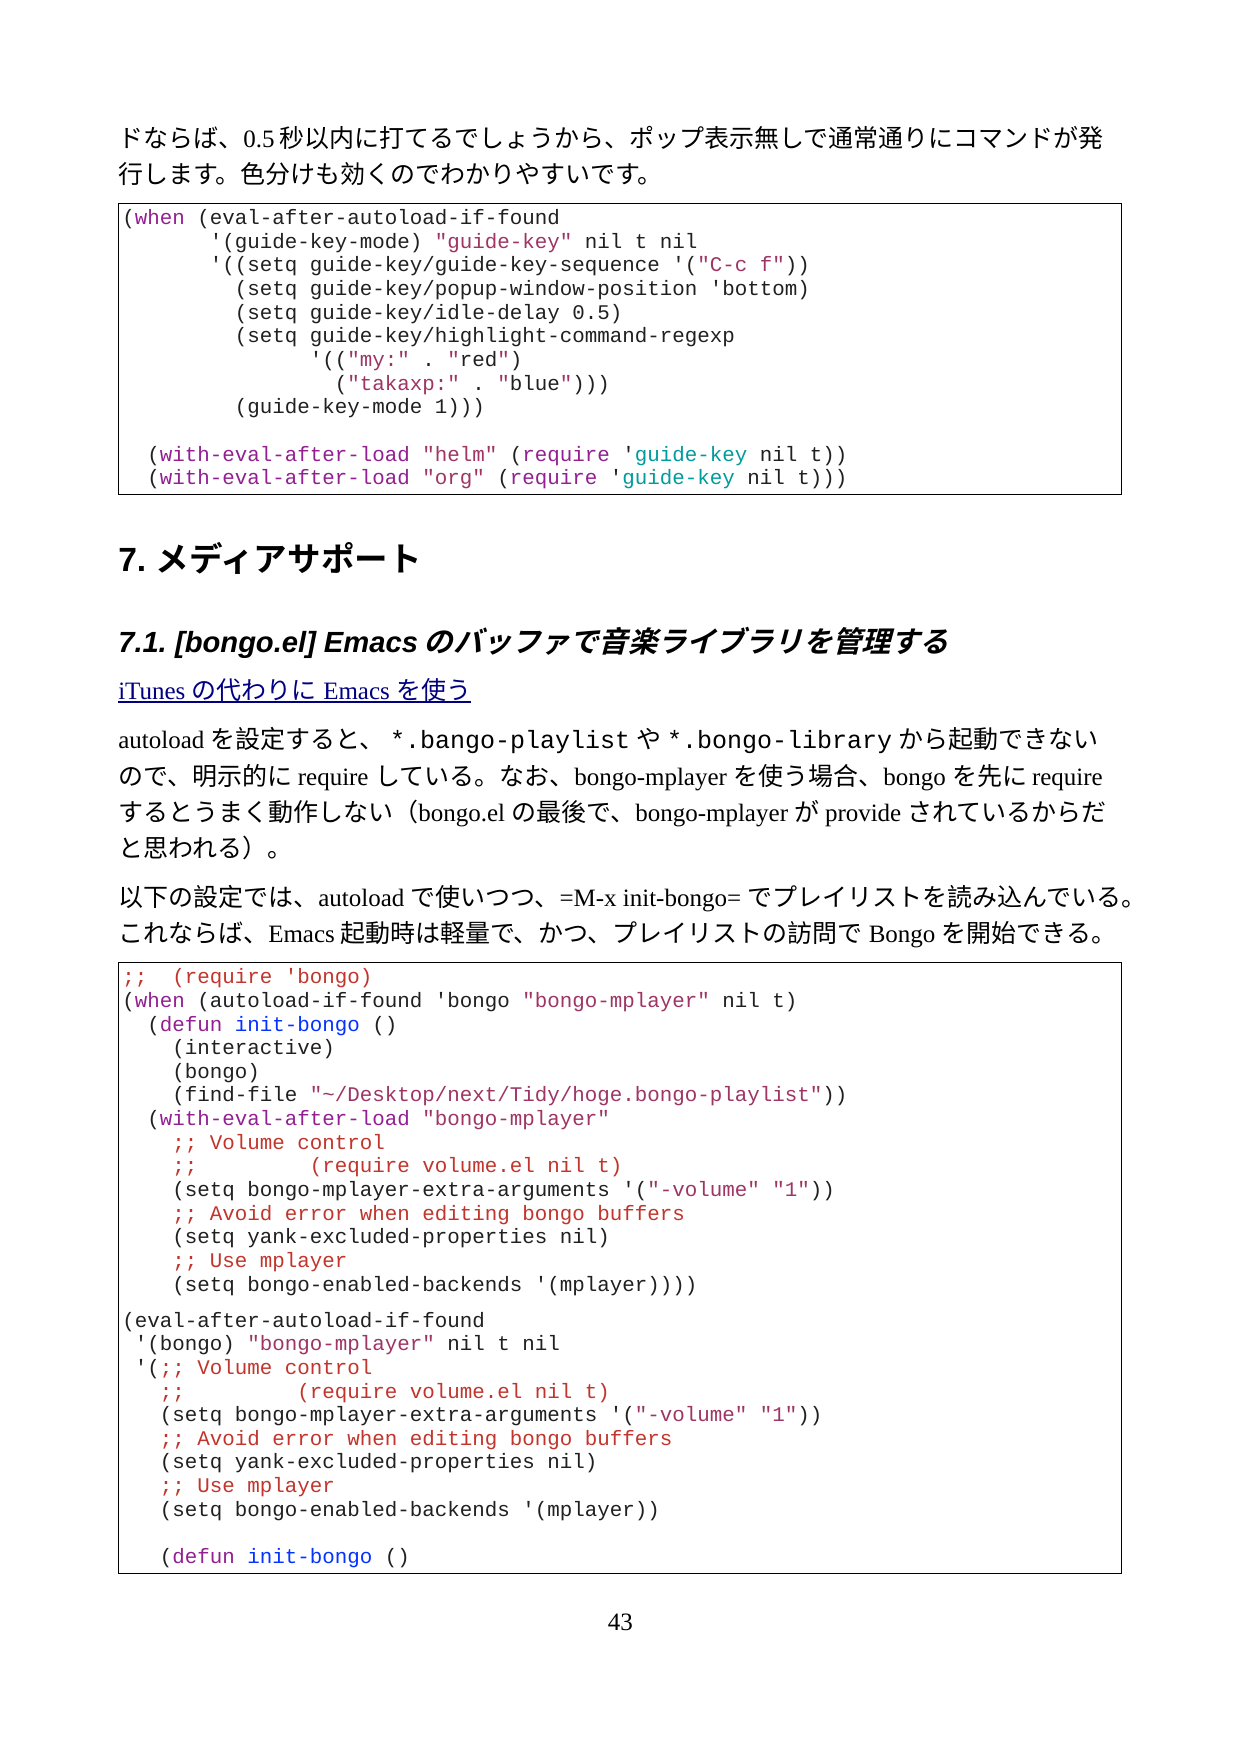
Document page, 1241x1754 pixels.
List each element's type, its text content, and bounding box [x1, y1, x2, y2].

text 以下の設定では、autoload で使いつつ、=M-x init-bongo= でプレイリストを読み込んでいる。これならば、Emacs起動時は軽量で、かつ、プレイリストの訪問で Bongo を開始できる。 [118, 877, 1122, 950]
text (setq yank-excluded-properties nil) [119, 1222, 1121, 1246]
text (defun init-bongo () [119, 1542, 1121, 1573]
text '(;; Volume control [119, 1353, 1121, 1377]
text autoload を設定すると、 *.bango-playlist や *.bongo-library から起動できないので、明示的に require している。なお、bongo-mplayer を使う場合、bongo を先にrequireするとうまく動作しない（bongo.el の最後で、bongo-mplayer が provide されているからだと思われる）。 [118, 719, 1122, 865]
text ;; Use mplayer [119, 1471, 1121, 1495]
text (setq guide-key/popup-window-position 'bottom) [119, 274, 1121, 298]
text iTunes の代わりに Emacs を使う [118, 673, 1122, 707]
text (defun init-bongo () [119, 1009, 1121, 1033]
text ;; (require volume.el nil t) [119, 1377, 1121, 1400]
text '(bongo) "bongo-mplayer" nil t nil [119, 1329, 1121, 1353]
text (eval-after-autoload-if-found [119, 1306, 1121, 1329]
text '(("my:" . "red") [119, 345, 1121, 369]
text ;; Use mplayer [119, 1246, 1121, 1270]
text (setq guide-key/highlight-command-regexp [119, 321, 1121, 345]
text (setq bongo-mplayer-extra-arguments '("-volume" "1")) [119, 1400, 1121, 1424]
text (with-eval-after-load "bongo-mplayer" [119, 1104, 1121, 1128]
text ;; Volume control [119, 1128, 1121, 1151]
text (when (eval-after-autoload-if-found [119, 204, 1121, 227]
text '((setq guide-key/guide-key-sequence '("C-c f")) [119, 250, 1121, 274]
text (setq yank-excluded-properties nil) [119, 1448, 1121, 1471]
subtitle メディアサポート [118, 532, 1122, 581]
text (bongo) [119, 1057, 1121, 1081]
text ("takaxp:" . "blue"))) [119, 369, 1121, 392]
text (with-eval-after-load "helm" (require 'guide-key nil t)) [119, 439, 1121, 463]
subtitle [bongo.el] Emacsのバッファで音楽ライブラリを管理する [118, 618, 1122, 661]
text (guide-key-mode 1))) [119, 392, 1121, 416]
text (find-file "~/Desktop/next/Tidy/hoge.bongo-playlist")) [119, 1081, 1121, 1104]
text ;; Avoid error when editing bongo buffers [119, 1199, 1121, 1222]
text (setq guide-key/idle-delay 0.5) [119, 298, 1121, 321]
text '(guide-key-mode) "guide-key" nil t nil [119, 227, 1121, 250]
text ;; (require volume.el nil t) [119, 1151, 1121, 1175]
text (with-eval-after-load "org" (require 'guide-key nil t))) [119, 463, 1121, 494]
text (interactive) [119, 1033, 1121, 1057]
text ;; Avoid error when editing bongo buffers [119, 1424, 1121, 1448]
text (setq bongo-enabled-backends '(mplayer)))) [119, 1270, 1121, 1297]
text ;; (require 'bongo) [119, 963, 1121, 986]
text (when (autoload-if-found 'bongo "bongo-mplayer" nil t) [119, 986, 1121, 1009]
text (setq bongo-enabled-backends '(mplayer)) [119, 1495, 1121, 1518]
text ドならば、0.5秒以内に打てるでしょうから、ポップ表示無しで通常通りにコマンドが発行します。色分けも効くのでわかりやすいです。 [118, 118, 1122, 191]
text (setq bongo-mplayer-extra-arguments '("-volume" "1")) [119, 1175, 1121, 1199]
